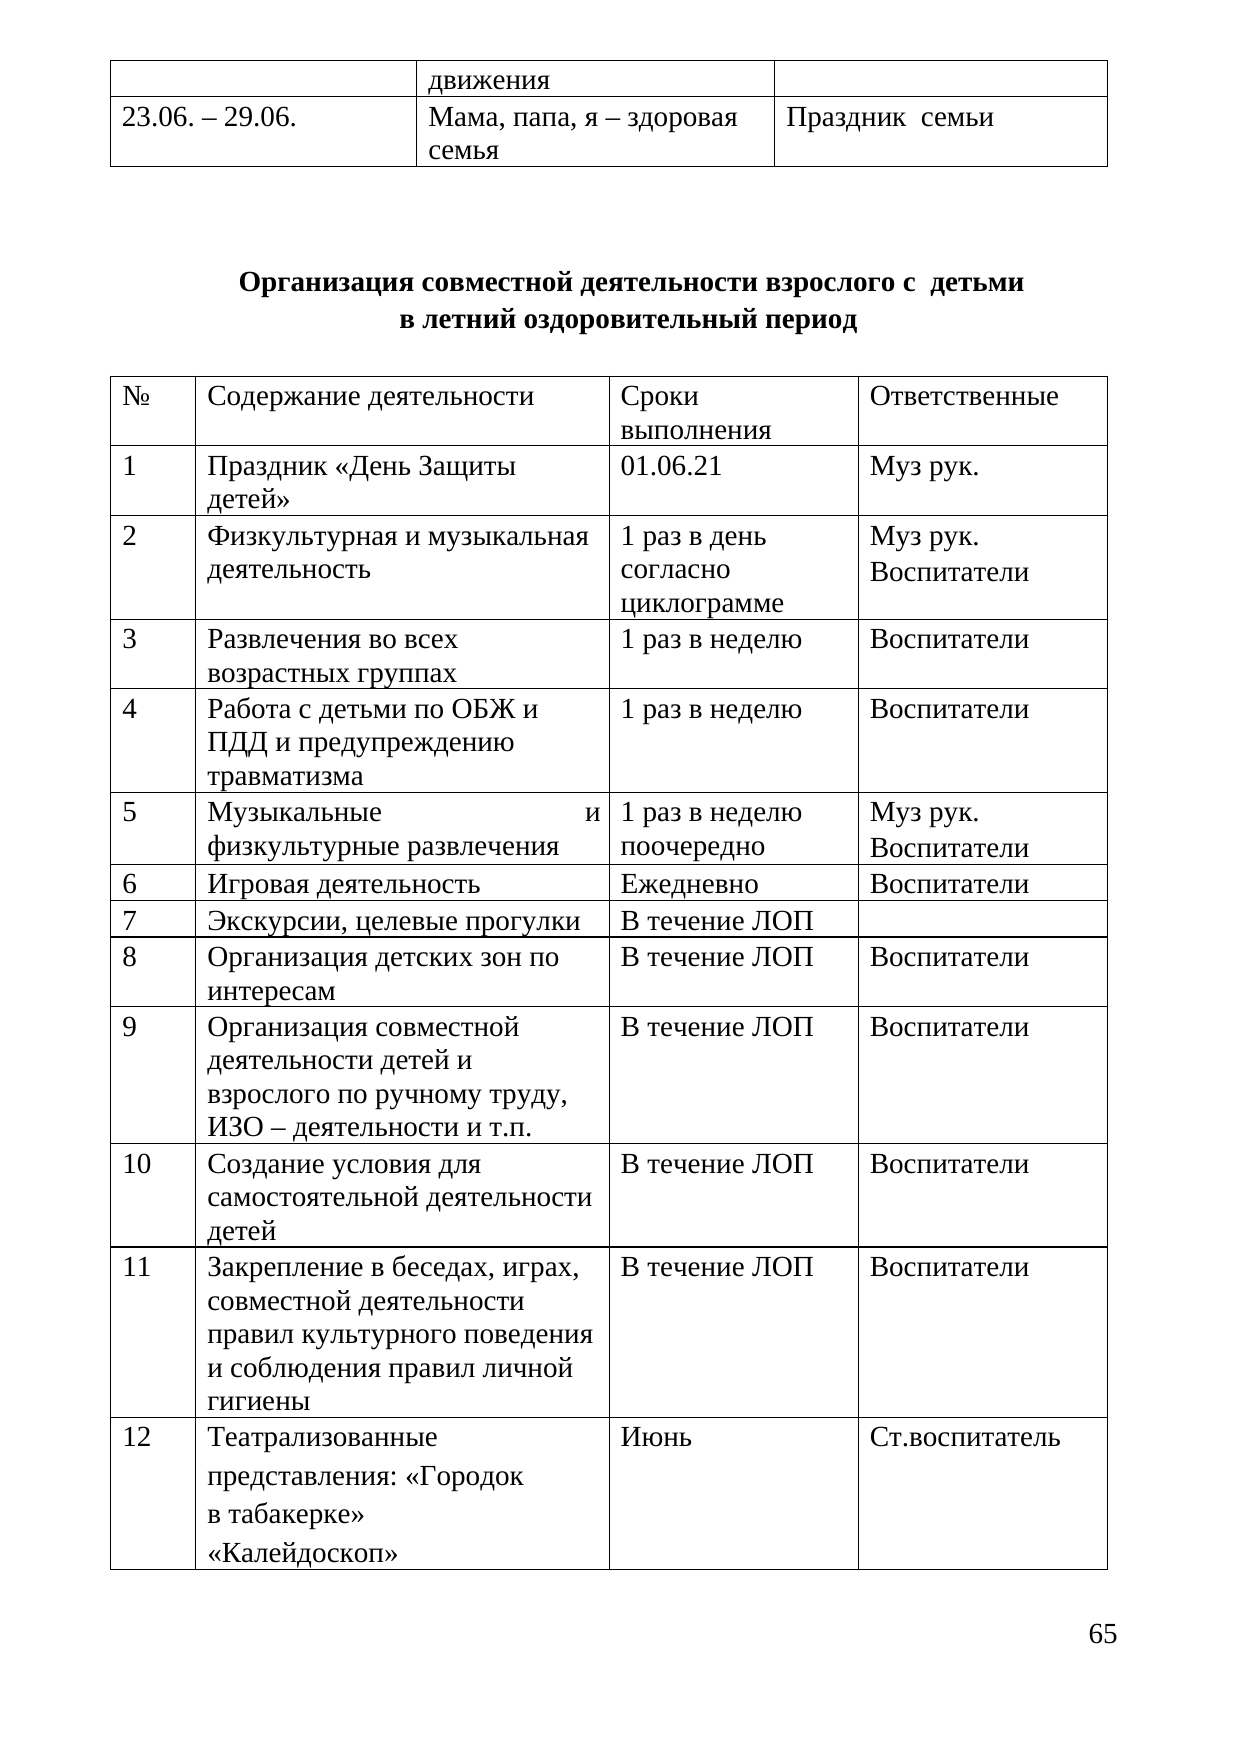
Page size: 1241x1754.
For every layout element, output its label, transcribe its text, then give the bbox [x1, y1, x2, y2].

table_cell Ст.воспитатель [859, 1418, 1107, 1569]
table_cell В течение ЛОП [610, 1248, 858, 1417]
table_cell Ежедневно [610, 865, 858, 900]
table_cell 1 раз в неделю [610, 620, 858, 688]
table_cell Воспитатели [859, 1248, 1107, 1417]
table_cell 6 [111, 865, 195, 900]
table_cell 01.06.21 [610, 446, 858, 515]
table_cell Закрепление в беседах, играх, совместной деятельности правил культурного поведения и соблюдения правил личной гигиены [196, 1248, 609, 1417]
table_cell Развлечения во всех возрастных группах [196, 620, 609, 688]
table_cell Праздник «День Защиты детей» [196, 446, 609, 515]
table_cell [111, 61, 416, 96]
table_cell Воспитатели [859, 1144, 1107, 1246]
table_cell В течение ЛОП [610, 1144, 858, 1246]
table_cell [775, 61, 1107, 96]
table_cell Организация детских зон по интересам [196, 938, 609, 1006]
table_header № [111, 377, 195, 445]
table_cell 9 [111, 1007, 195, 1143]
table_cell Организация совместной деятельности детей и взрослого по ручному труду, ИЗО – деятельности и т.п. [196, 1007, 609, 1143]
table_cell Воспитатели [859, 865, 1107, 900]
subtitle Организация совместной деятельности взрослого с детьми в летний оздоровительный период [227, 264, 1036, 335]
table_cell 12 [111, 1418, 195, 1569]
table_cell Муз рук. Воспитатели [859, 793, 1107, 864]
table_cell В течение ЛОП [610, 1007, 858, 1143]
table_cell Экскурсии, целевые прогулки [196, 901, 609, 936]
table_cell [859, 901, 1107, 936]
table_cell 2 [111, 516, 195, 618]
table_cell Воспитатели [859, 689, 1107, 792]
table_header Сроки выполнения [610, 377, 858, 445]
table_cell Июнь [610, 1418, 858, 1569]
table_header Содержание деятельности [196, 377, 609, 445]
table_cell 3 [111, 620, 195, 688]
table_cell 4 [111, 689, 195, 792]
table_cell Работа с детьми по ОБЖ и ПДД и предупреждению травматизма [196, 689, 609, 792]
table_cell В течение ЛОП [610, 938, 858, 1006]
table_cell 1 раз в неделю [610, 689, 858, 792]
table_cell Игровая деятельность [196, 865, 609, 900]
table_cell Воспитатели [859, 620, 1107, 688]
table_cell 11 [111, 1248, 195, 1417]
table_cell 1 [111, 446, 195, 515]
table_cell движения [417, 61, 774, 96]
table_cell Муз рук. Воспитатели [859, 516, 1107, 618]
table_cell 5 [111, 793, 195, 864]
table_cell Музыкальные и физкультурные развлечения [196, 793, 609, 864]
table_cell 7 [111, 901, 195, 936]
table_cell В течение ЛОП [610, 901, 858, 936]
table_cell Создание условия для самостоятельной деятельности детей [196, 1144, 609, 1246]
table_cell 10 [111, 1144, 195, 1246]
table_cell Муз рук. [859, 446, 1107, 515]
table_cell 8 [111, 938, 195, 1006]
table_cell Праздник семьи [775, 97, 1107, 166]
table_cell 23.06. – 29.06. [111, 97, 416, 166]
table_cell Воспитатели [859, 938, 1107, 1006]
table_cell 1 раз в неделю поочередно [610, 793, 858, 864]
table_cell Театрализованные представления: «Городок в табакерке» «Калейдоскоп» [196, 1418, 609, 1569]
table_cell Мама, папа, я – здоровая семья [417, 97, 774, 166]
table_cell Физкультурная и музыкальная деятельность [196, 516, 609, 618]
table_cell Воспитатели [859, 1007, 1107, 1143]
table_header Ответственные [859, 377, 1107, 445]
table_cell 1 раз в день согласно циклограмме [610, 516, 858, 618]
